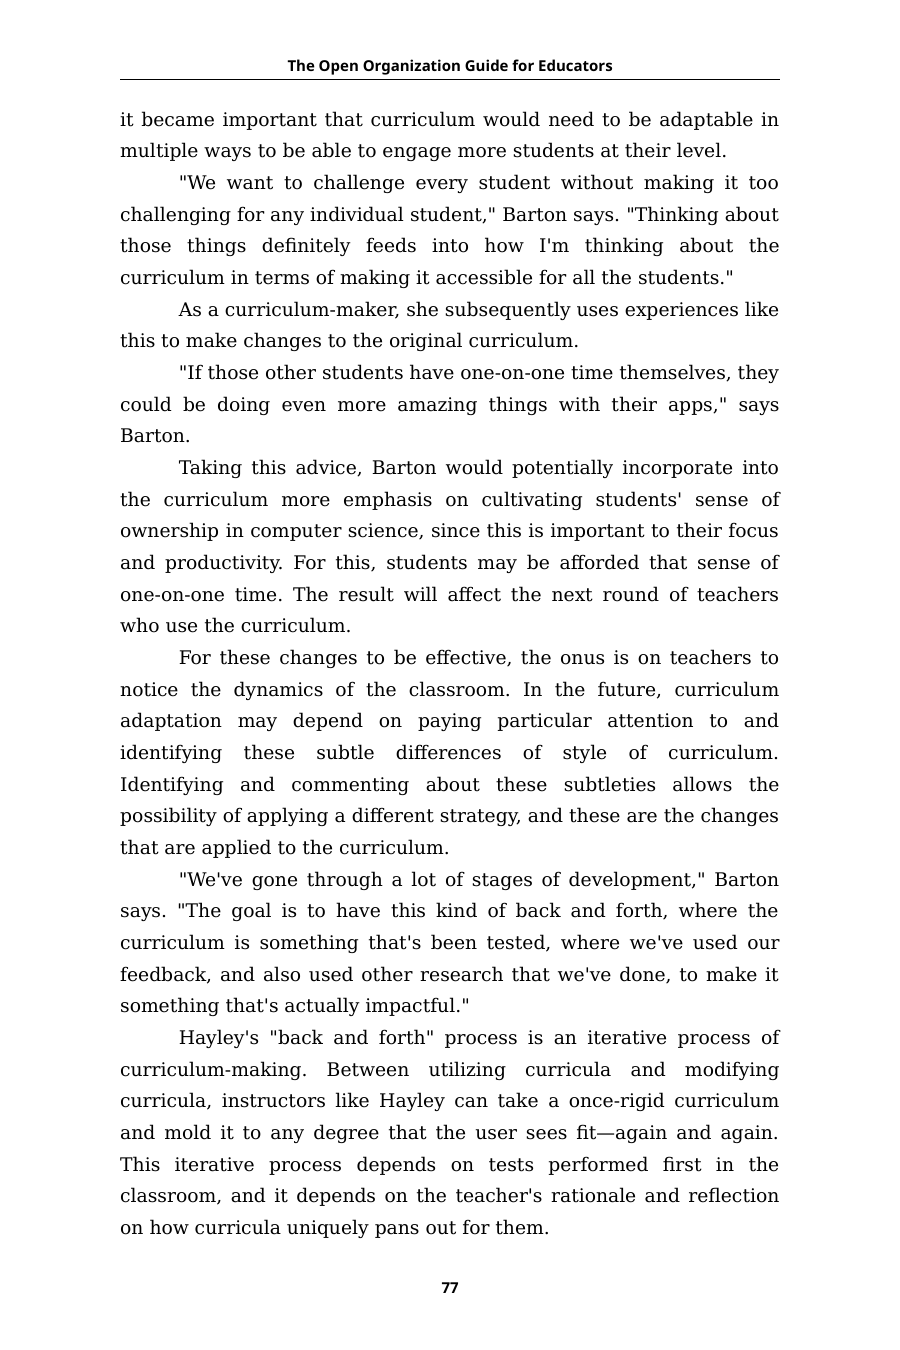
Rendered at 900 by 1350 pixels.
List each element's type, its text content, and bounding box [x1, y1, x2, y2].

text "We've gone through a lot of stages of development," Barton says. "The goal is to have this kind of back and forth, where the curriculum is something that's been tested, where we've used our feedback, and also used other research that we've done, to make it something that's actually impactful." [120, 869, 780, 1017]
text For these changes to be effective, the onus is on teachers to notice the dynamics of the classroom. In the future, curriculum adaptation may depend on paying particular attention to and identifying these subtle differences of style of curriculum. Identifying and commenting about these subtleties allows the possibility of applying a different strategy, and these are the changes that are applied to the curriculum. [120, 647, 780, 859]
text As a curriculum-maker, she subsequently uses experiences like this to make changes to the original curriculum. [120, 299, 780, 352]
text "We want to challenge every student without making it too challenging for any individual student," Barton says. "Thinking about those things definitely feeds into how I'm thinking about the curriculum in terms of making it accessible for all the students." [120, 172, 780, 289]
text Hayley's "back and forth" process is an iterative process of curriculum-making. Between utilizing curricula and modifying curricula, instructors like Hayley can take a once-rigid curriculum and mold it to any degree that the user sees fit—again and again. This iterative process depends on tests performed first in the classroom, and it depends on the teacher's rationale and reflection on how curricula uniquely pans out for them. [120, 1027, 780, 1239]
text "If those other students have one-on-one time themselves, they could be doing even more amazing things with their apps," says Barton. [120, 362, 780, 447]
text it became important that curriculum would need to be adaptable in multiple ways to be able to engage more students at their level. [120, 109, 780, 162]
text Taking this advice, Barton would potentially incorporate into the curriculum more emphasis on cultivating students' sense of ownership in computer science, since this is important to their focus and productivity. For this, students may be afforded that sense of one-on-one time. The result will affect the next round of teachers who use the curriculum. [120, 457, 780, 637]
